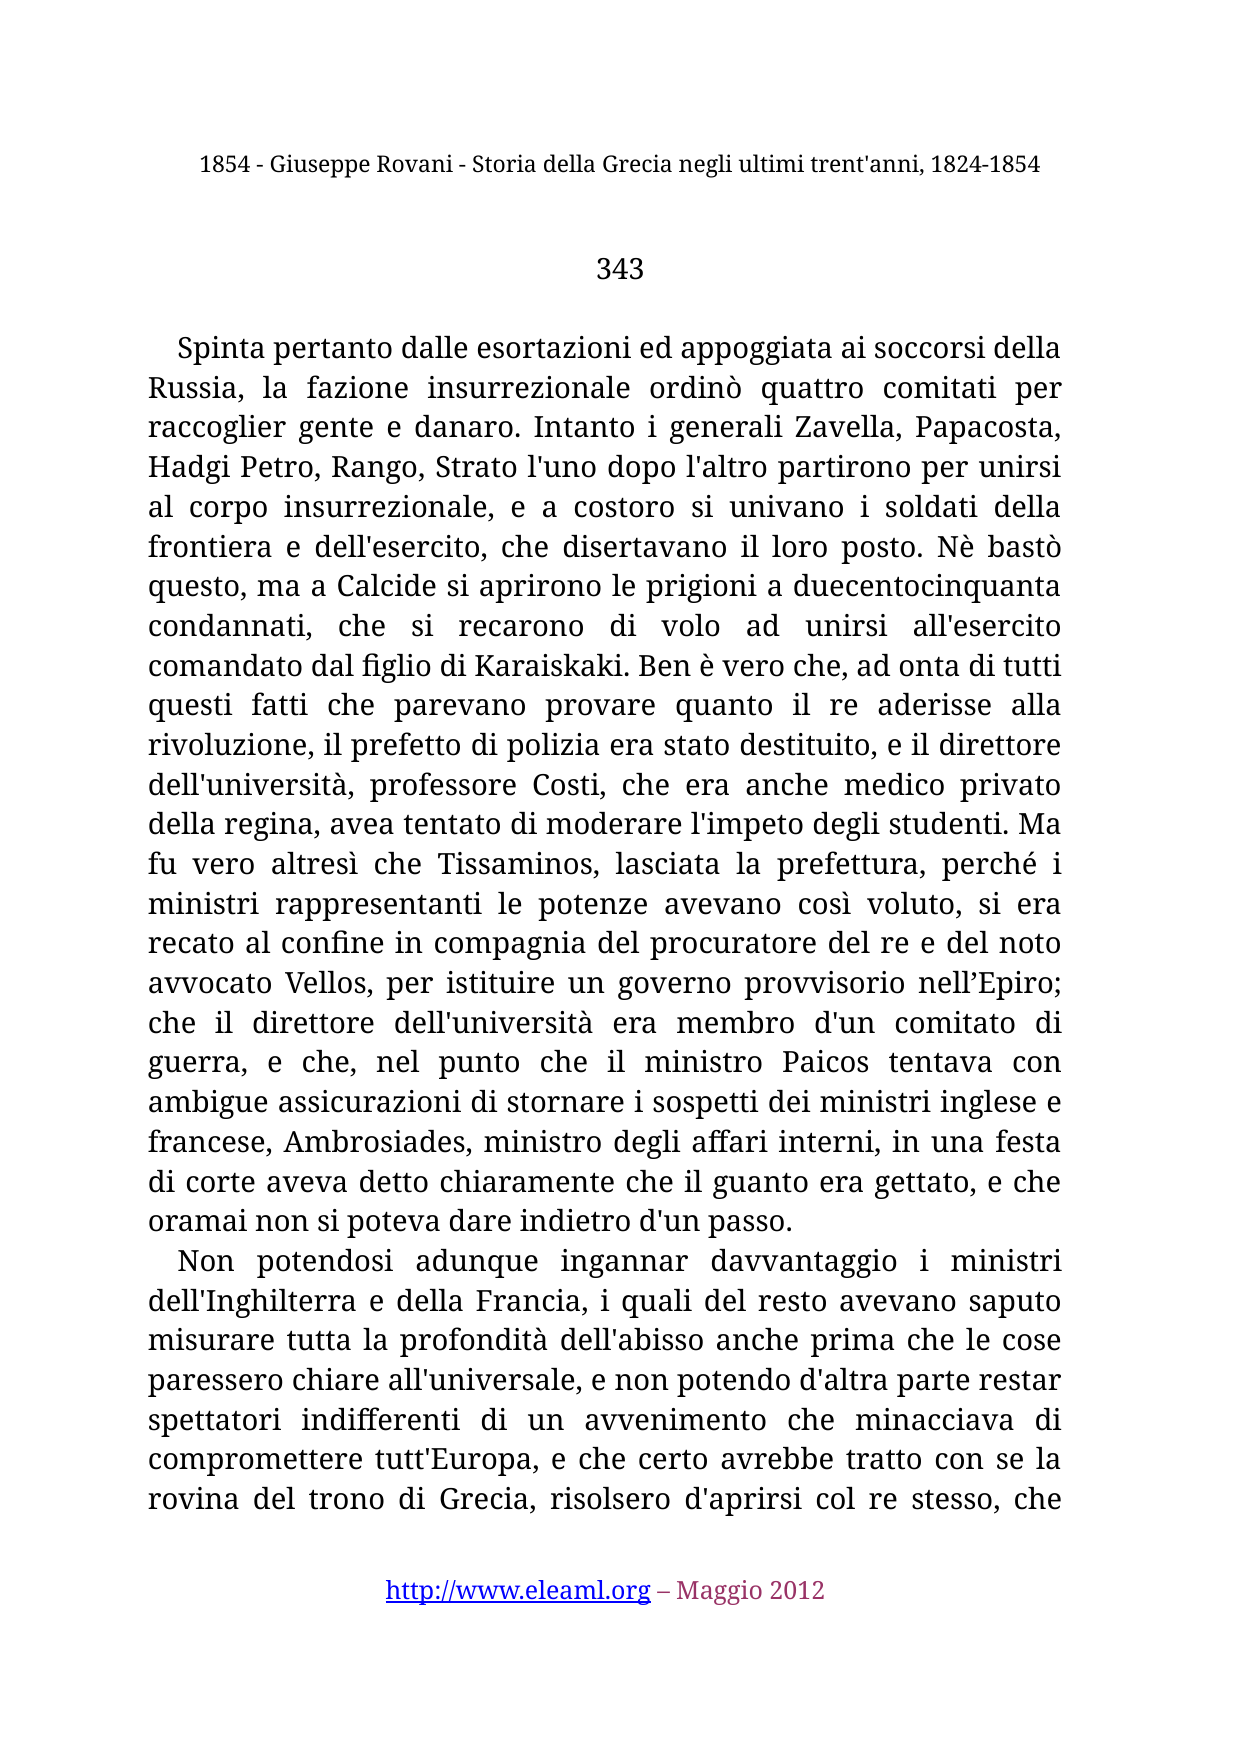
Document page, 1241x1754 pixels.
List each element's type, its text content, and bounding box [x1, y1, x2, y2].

text Spinta pertanto dalle esortazioni ed appoggiata ai soccorsi della Russia, la fazione insurrezionale ordinò quattro comitati per raccoglier gente e danaro. Intanto i generali Zavella, Papacosta, Hadgi Petro, Rango, Strato l'uno dopo l'altro partirono per unirsi al corpo insurrezionale, e a costoro si univano i soldati della frontiera e dell'esercito, che disertavano il loro posto. Nè bastò questo, ma a Calcide si aprirono le prigioni a duecentocinquanta condannati, che si recarono di volo ad unirsi all'esercito comandato dal figlio di Karaiskaki. Ben è vero che, ad onta di tutti questi fatti che parevano provare quanto il re aderisse alla rivoluzione, il prefetto di polizia era stato destituito, e il direttore dell'università, professore Costi, che era anche medico privato della regina, avea tentato di moderare l'impeto degli studenti. Ma fu vero altresì che Tissaminos, lasciata la prefettura, perché i ministri rappresentanti le potenze avevano così voluto, si era recato al confine in compagnia del procuratore del re e del noto avvocato Vellos, per istituire un governo provvisorio nell’Epiro; che il direttore dell'università era membro d'un comitato di guerra, e che, nel punto che il ministro Paicos tentava con ambigue assicurazioni di stornare i sospetti dei ministri inglese e francese, Ambrosiades, ministro degli affari interni, in una festa di corte aveva detto chiaramente che il guanto era gettato, e che oramai non si poteva dare indietro d'un passo. [148, 327, 1063, 1240]
text 343 [148, 248, 1063, 288]
text Non potendosi adunque ingannar davvantaggio i ministri dell'Inghilterra e della Francia, i quali del resto avevano saputo misurare tutta la profondità dell'abisso anche prima che le cose paressero chiare all'universale, e non potendo d'altra parte restar spettatori indifferenti di un avvenimento che minacciava di compromettere tutt'Europa, e che certo avrebbe tratto con se la rovina del trono di Grecia, risolsero d'aprirsi col re stesso, che [148, 1240, 1063, 1518]
